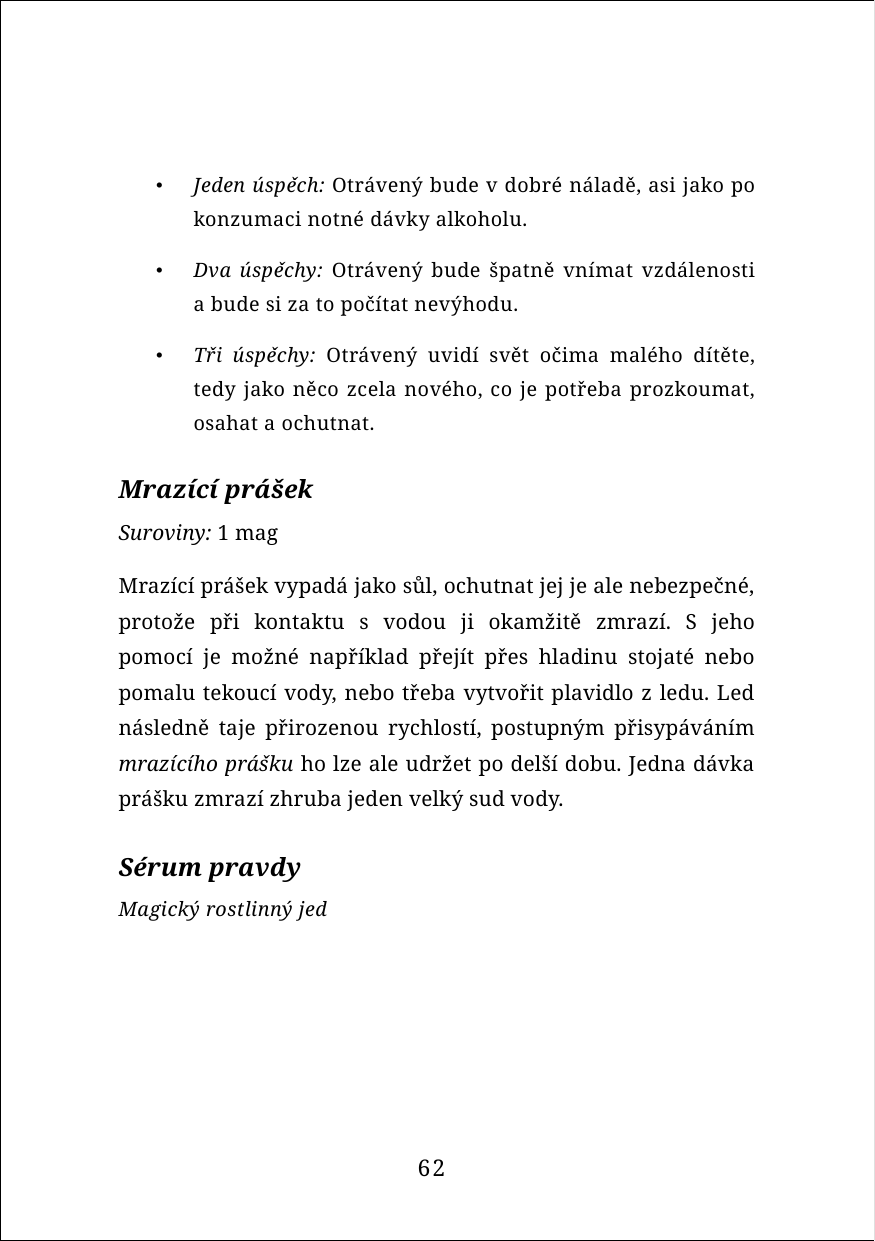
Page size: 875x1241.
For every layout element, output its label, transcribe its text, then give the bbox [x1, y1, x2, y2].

text Suroviny: 1 mag [118, 518, 756, 546]
text Magický rostlinný jed [118, 895, 756, 922]
subtitle Mrazící prášek [118, 472, 756, 506]
list Tři úspěchy: Otrávený uvidí svět očima malého dítěte, tedy jako něco zcela nového, co je potřeba prozkoumat, osahat a ochutnat. [156, 342, 756, 436]
subtitle Sérum pravdy [118, 849, 756, 883]
list Dva úspěchy: Otrávený bude špatně vnímat vzdálenosti a bude si za to počítat nevýhodu. [156, 257, 756, 317]
text Mrazící prášek vypadá jako sůl, ochutnat jej je ale nebezpečné, protože při kontaktu s vodou ji okamžitě zmrazí. S jeho pomocí je možné například přejít přes hladinu stojaté nebo pomalu tekoucí vody, nebo třeba vytvořit plavidlo z ledu. Led následně taje přirozenou rychlostí, postupným přisypáváním mrazícího prášku ho lze ale udržet po delší dobu. Jedna dávka prášku zmrazí zhruba jeden velký sud vody. [118, 571, 756, 813]
list Jeden úspěch: Otrávený bude v dobré náladě, asi jako po konzumaci notné dávky alkoholu. [156, 172, 756, 232]
